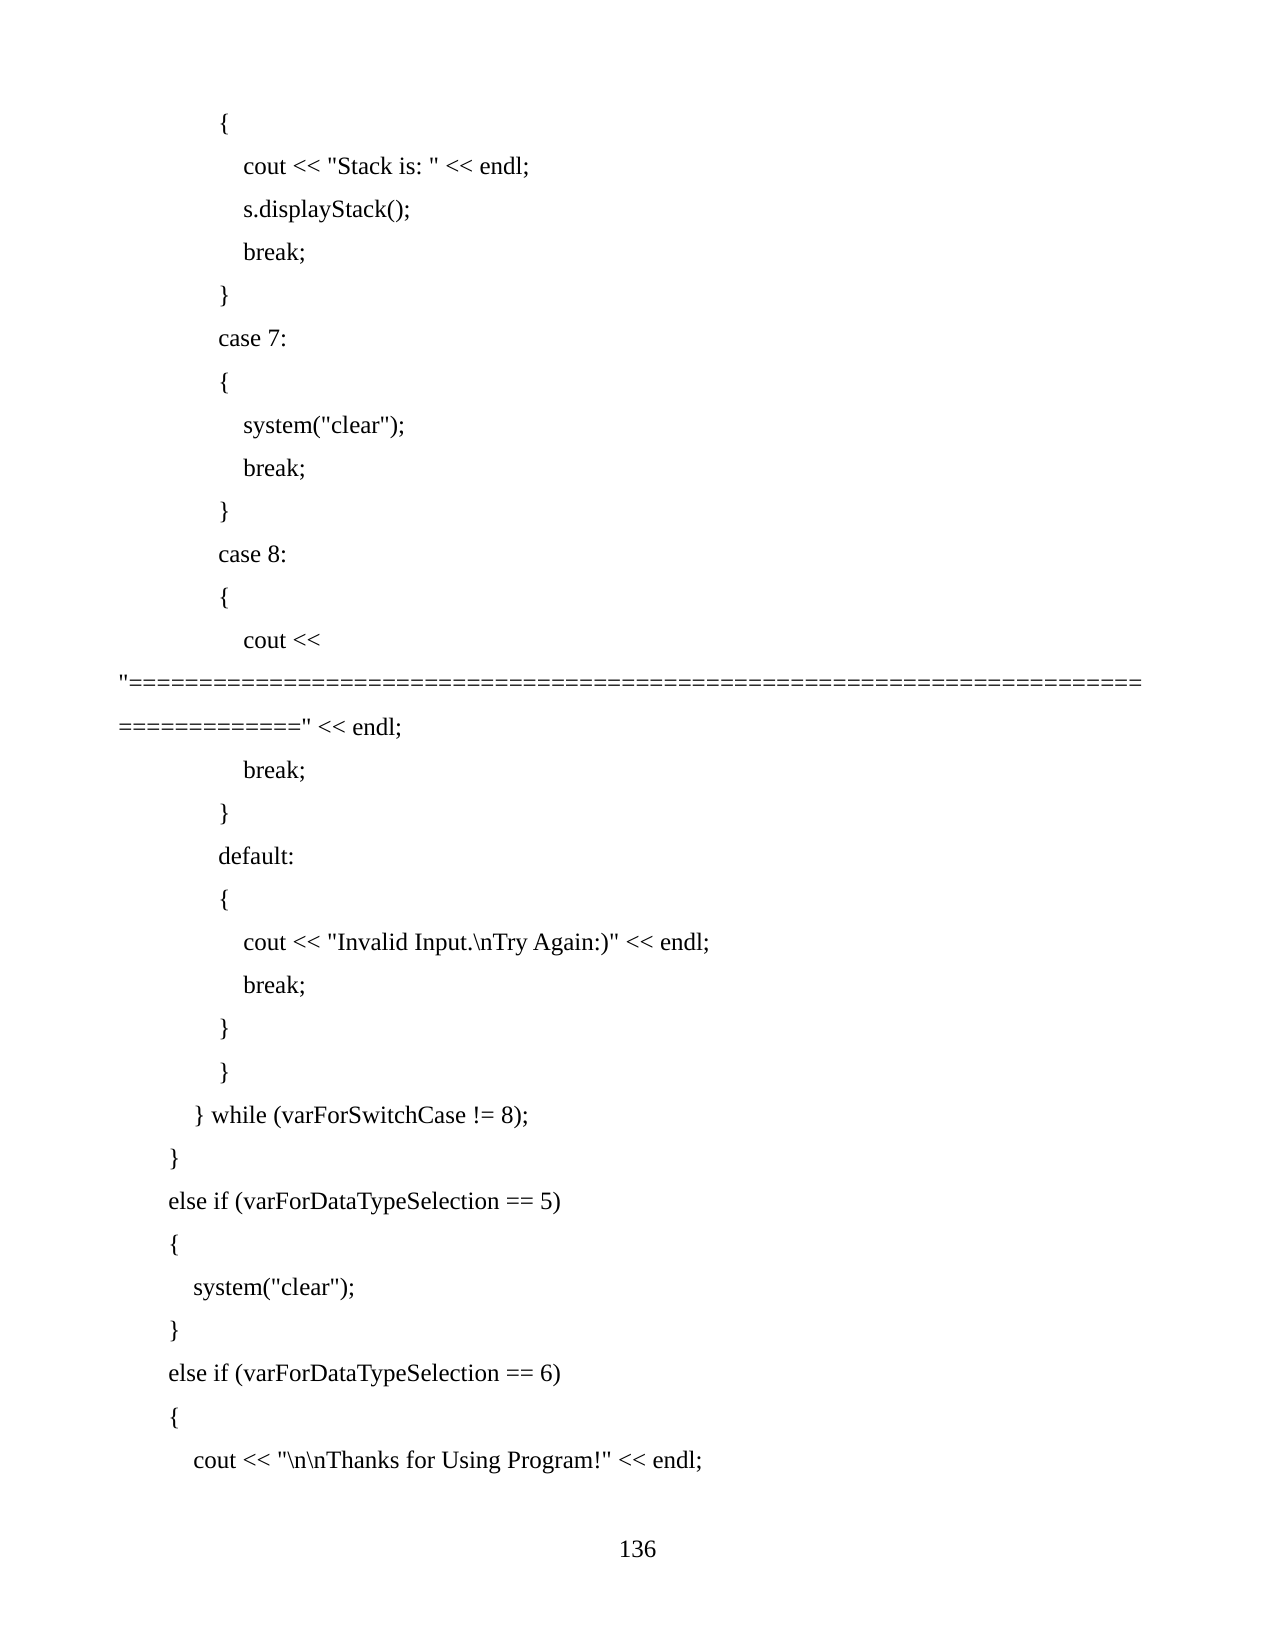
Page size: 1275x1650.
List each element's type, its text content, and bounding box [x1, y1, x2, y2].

text default: [118, 841, 1157, 870]
text cout << "=====================================================================================" << endl; [118, 625, 1157, 740]
text } [118, 798, 1157, 827]
text cout << "Invalid Input.\nTry Again:)" << endl; [118, 927, 1157, 956]
text } [118, 280, 1157, 309]
text else if (varForDataTypeSelection == 6) [118, 1358, 1157, 1387]
text case 7: [118, 323, 1157, 352]
text break; [118, 237, 1157, 266]
text } [118, 1315, 1157, 1344]
text s.displayStack(); [118, 194, 1157, 223]
text case 8: [118, 539, 1157, 568]
text } [118, 1143, 1157, 1172]
text { [118, 884, 1157, 913]
text { [118, 582, 1157, 611]
text } [118, 496, 1157, 525]
text cout << "Stack is: " << endl; [118, 151, 1157, 180]
text } [118, 1013, 1157, 1042]
text { [118, 1229, 1157, 1258]
text else if (varForDataTypeSelection == 5) [118, 1186, 1157, 1215]
text { [118, 1402, 1157, 1430]
text } [118, 1057, 1157, 1085]
text break; [118, 970, 1157, 999]
text cout << "\n\nThanks for Using Program!" << endl; [118, 1445, 1157, 1473]
text break; [118, 755, 1157, 783]
text } while (varForSwitchCase != 8); [118, 1100, 1157, 1128]
text break; [118, 453, 1157, 482]
text { [118, 108, 1157, 137]
text { [118, 367, 1157, 395]
text system("clear"); [118, 1272, 1157, 1301]
text system("clear"); [118, 410, 1157, 438]
